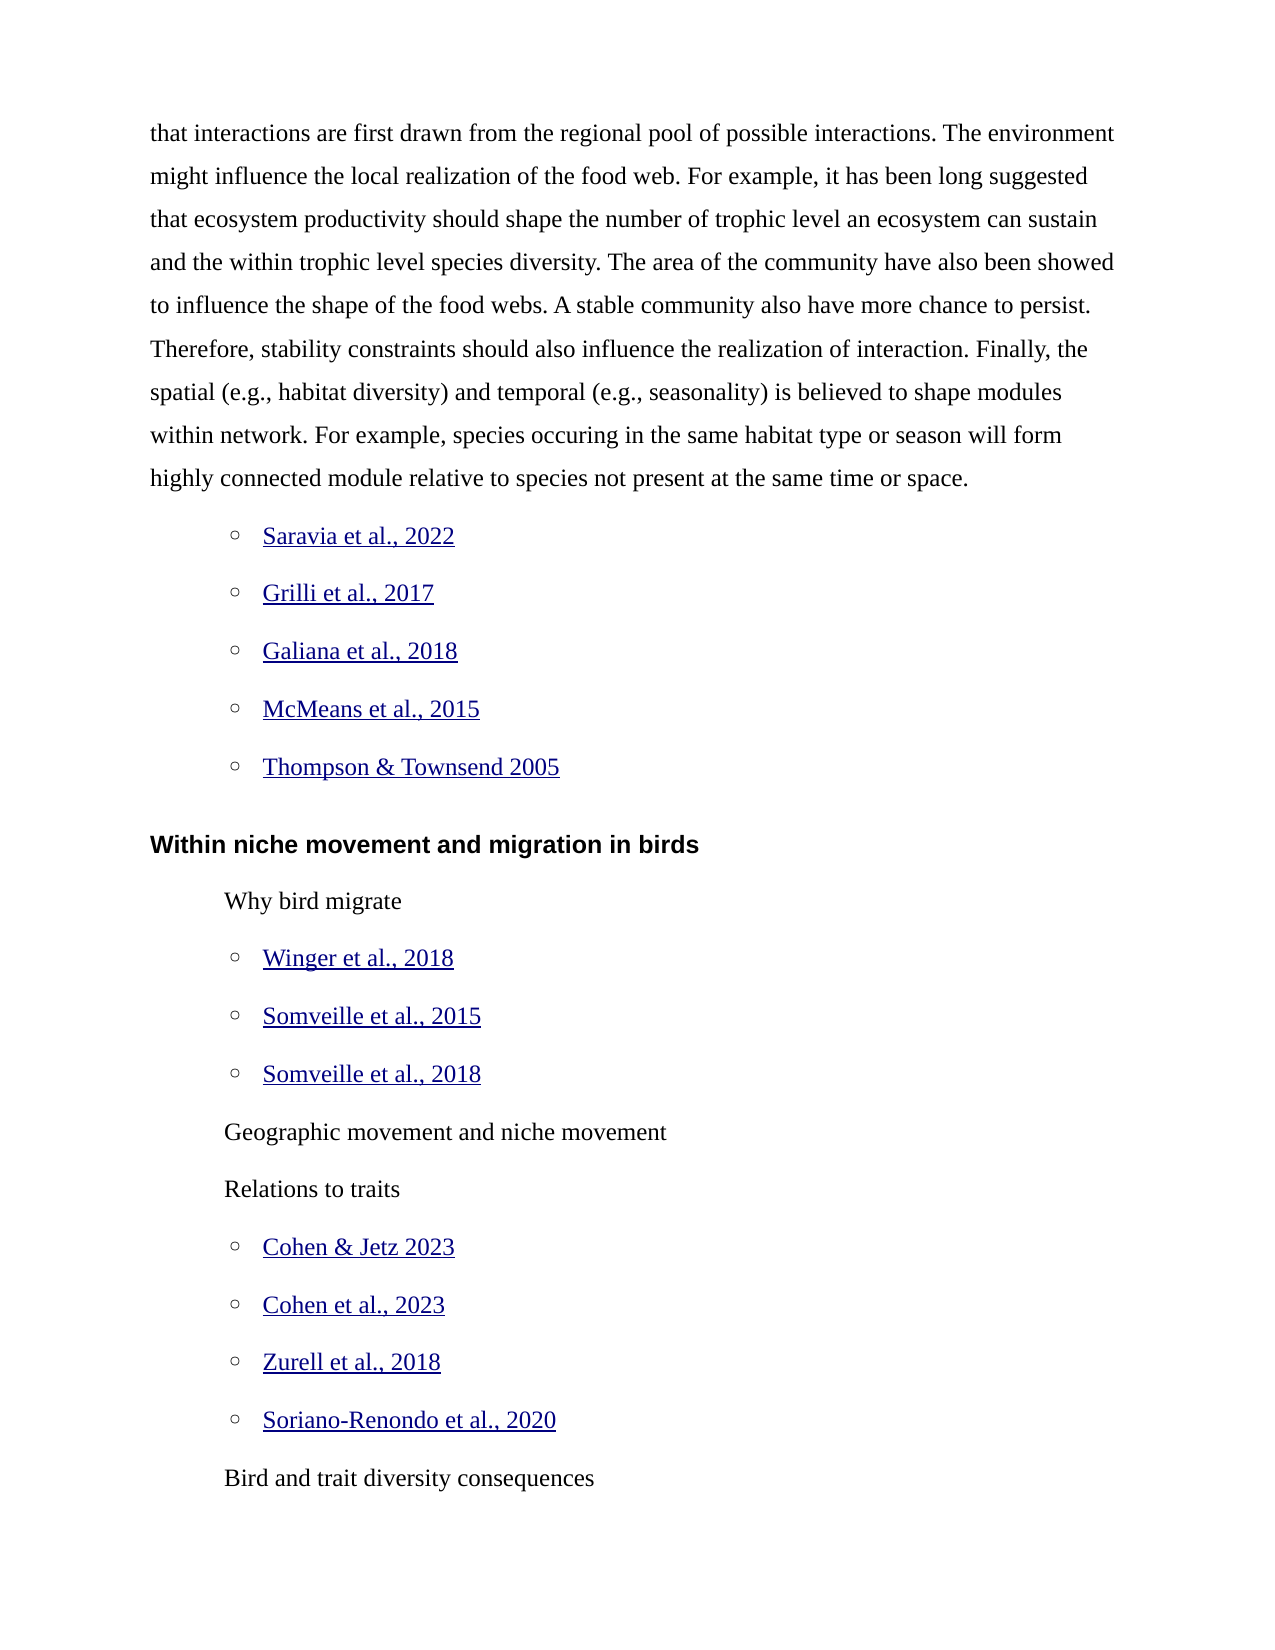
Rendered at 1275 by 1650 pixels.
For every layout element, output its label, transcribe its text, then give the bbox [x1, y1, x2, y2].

list Saravia et al., 2022 [225, 521, 1125, 549]
text Bird and trait diversity consequences [150, 1463, 1125, 1492]
text Relations to traits [150, 1174, 1125, 1203]
subtitle Within niche movement and migration in birds [150, 830, 1125, 859]
list Grilli et al., 2017 [225, 578, 1125, 607]
list Thompson & Townsend 2005 [225, 752, 1125, 780]
list Cohen & Jetz 2023 [225, 1232, 1125, 1261]
list Cohen et al., 2023 [225, 1290, 1125, 1318]
list Zurell et al., 2018 [225, 1347, 1125, 1376]
list Soriano-Renondo et al., 2020 [225, 1405, 1125, 1434]
list Somveille et al., 2018 [225, 1059, 1125, 1088]
list Galiana et al., 2018 [225, 636, 1125, 665]
list Winger et al., 2018 [225, 943, 1125, 972]
text Geographic movement and niche movement [150, 1117, 1125, 1145]
text that interactions are first drawn from the regional pool of possible interactions. The environment might influence the local realization of the food web. For example, it has been long suggested that ecosystem productivity should shape the number of trophic level an ecosystem can sustain and the within trophic level species diversity. The area of the community have also been showed to influence the shape of the food webs. A stable community also have more chance to persist. Therefore, stability constraints should also influence the realization of interaction. Finally, the spatial (e.g., habitat diversity) and temporal (e.g., seasonality) is believed to shape modules within network. For example, species occuring in the same habitat type or season will form highly connected module relative to species not present at the same time or space. [150, 118, 1125, 492]
text Why bird migrate [150, 886, 1125, 914]
list Somveille et al., 2015 [225, 1001, 1125, 1030]
list McMeans et al., 2015 [225, 694, 1125, 723]
